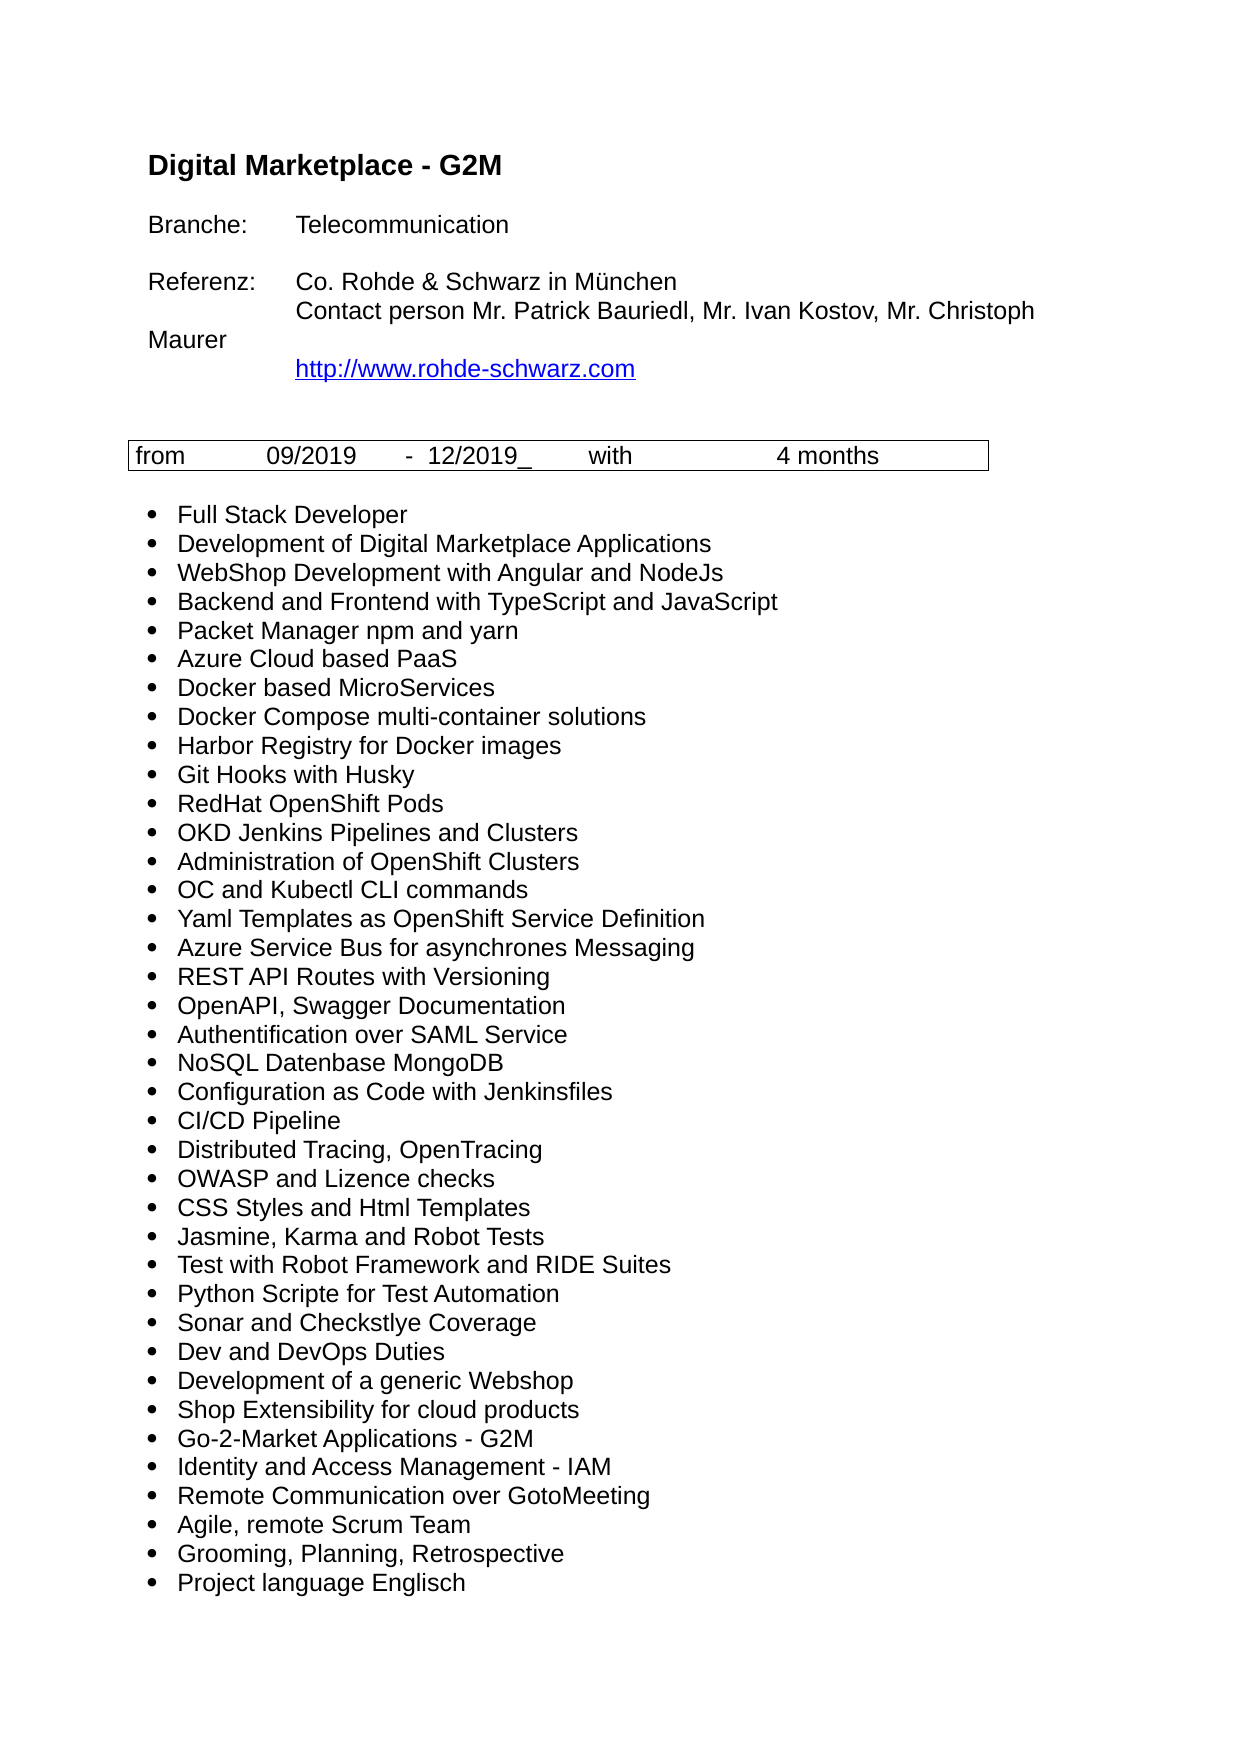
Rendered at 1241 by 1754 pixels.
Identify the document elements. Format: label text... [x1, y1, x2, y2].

list Development of Digital Marketplace Applications [148, 529, 1104, 558]
list Azure Service Bus for asynchrones Messaging [148, 933, 1104, 962]
text Branche: Telecommunication [148, 210, 1104, 239]
table_header 4 months [762, 441, 988, 470]
list Identity and Access Management - IAM [148, 1452, 1104, 1481]
list Packet Manager npm and yarn [148, 616, 1104, 644]
list Agile, remote Scrum Team [148, 1510, 1104, 1539]
list REST API Routes with Versioning [148, 962, 1104, 991]
list Development of a generic Webshop [148, 1366, 1104, 1395]
list Full Stack Developer [148, 500, 1104, 529]
list OC and Kubectl CLI commands [148, 875, 1104, 904]
list Git Hooks with Husky [148, 760, 1104, 789]
table_header - [398, 441, 420, 470]
table_header 12/2019_ [420, 441, 581, 470]
text Contact person Mr. Patrick Bauriedl, Mr. Ivan Kostov, Mr. Christoph Maurer [148, 296, 1104, 354]
table_header with [581, 441, 762, 470]
list Go-2-Market Applications - G2M [148, 1423, 1104, 1452]
list Docker Compose multi-container solutions [148, 702, 1104, 731]
list Docker based MicroServices [148, 673, 1104, 702]
list Jasmine, Karma and Robot Tests [148, 1222, 1104, 1250]
text http://www.rohde-schwarz.com [221, 354, 1104, 382]
list Configuration as Code with Jenkinsfiles [148, 1077, 1104, 1106]
list Project language Englisch [148, 1568, 1104, 1597]
list WebShop Development with Angular and NodeJs [148, 558, 1104, 587]
list Sonar and Checkstlye Coverage [148, 1308, 1104, 1337]
list CI/CD Pipeline [148, 1106, 1104, 1135]
text Referenz: Co. Rohde & Schwarz in München [148, 267, 1104, 296]
list Distributed Tracing, OpenTracing [148, 1135, 1104, 1164]
list RedHat OpenShift Pods [148, 789, 1104, 818]
list Administration of OpenShift Clusters [148, 846, 1104, 875]
list Test with Robot Framework and RIDE Suites [148, 1250, 1104, 1279]
list OWASP and Lizence checks [148, 1164, 1104, 1193]
list Harbor Registry for Docker images [148, 731, 1104, 760]
list Remote Communication over GotoMeeting [148, 1481, 1104, 1510]
list Authentification over SAML Service [148, 1019, 1104, 1048]
list Grooming, Planning, Retrospective [148, 1539, 1104, 1568]
list OpenAPI, Swagger Documentation [148, 991, 1104, 1019]
list Azure Cloud based PaaS [148, 644, 1104, 673]
list Yaml Templates as OpenShift Service Definition [148, 904, 1104, 933]
subtitle Digital Marketplace - G2M [148, 148, 1104, 181]
table_header from [129, 441, 259, 470]
list Dev and DevOps Duties [148, 1337, 1104, 1366]
list Python Scripte for Test Automation [148, 1279, 1104, 1308]
list Backend and Frontend with TypeScript and JavaScript [148, 587, 1104, 616]
table_header 09/2019 [259, 441, 398, 470]
list OKD Jenkins Pipelines and Clusters [148, 818, 1104, 846]
list Shop Extensibility for cloud products [148, 1395, 1104, 1423]
list CSS Styles and Html Templates [148, 1193, 1104, 1222]
list NoSQL Datenbase MongoDB [148, 1048, 1104, 1077]
